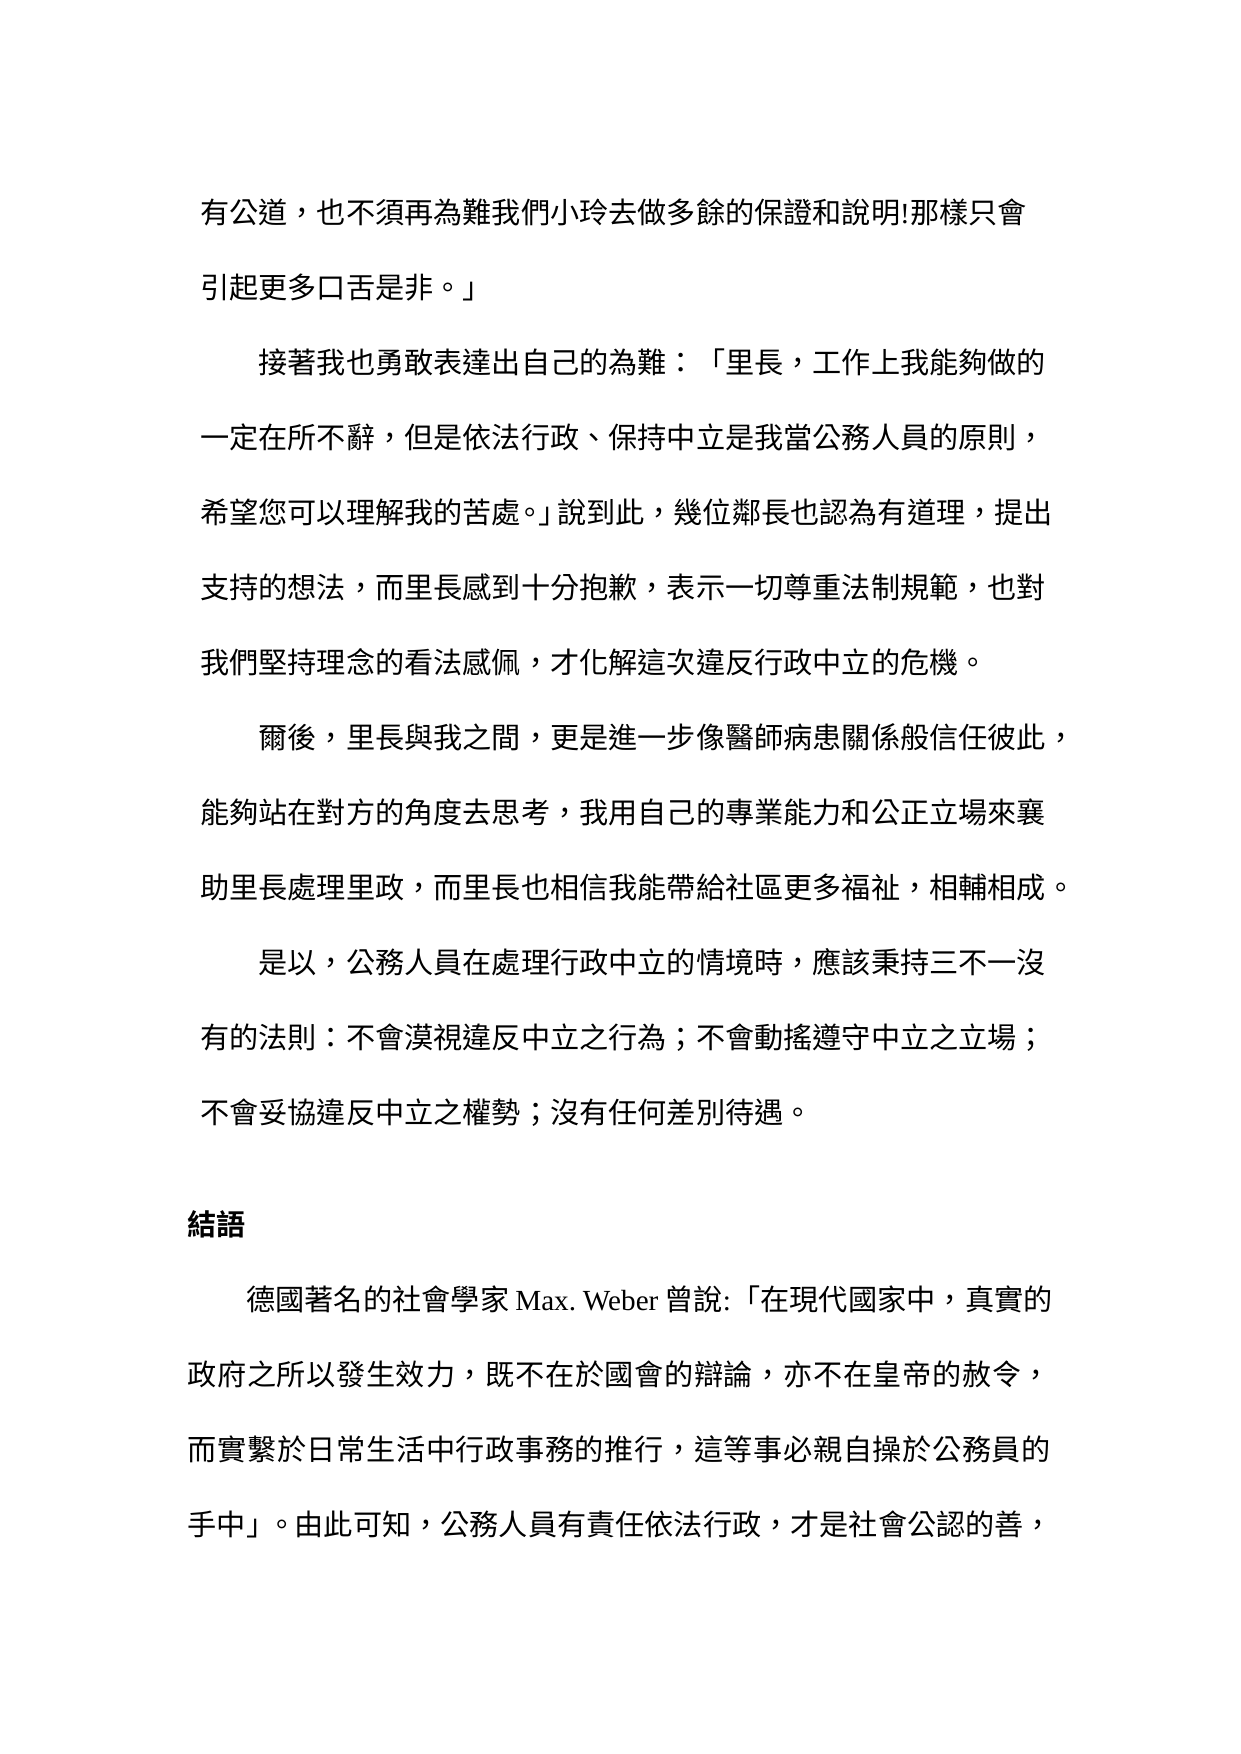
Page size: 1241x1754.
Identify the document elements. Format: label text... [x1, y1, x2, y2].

text 結語 [187, 1186, 1053, 1261]
text 有公道，也不須再為難我們小玲去做多餘的保證和說明!那樣只會引起更多口舌是非。」 [200, 173, 1053, 323]
text 德國著名的社會學家Max. Weber曾說:「在現代國家中，真實的政府之所以發生效力，既不在於國會的辯論，亦不在皇帝的赦令，而實繫於日常生活中行政事務的推行，這等事必親自操於公務員的手中」。由此可知，公務人員有責任依法行政，才是社會公認的善， [187, 1261, 1053, 1561]
text 爾後，里長與我之間，更是進一步像醫師病患關係般信任彼此，能夠站在對方的角度去思考，我用自己的專業能力和公正立場來襄助里長處理里政，而里長也相信我能帶給社區更多福祉，相輔相成。 [200, 698, 1053, 923]
text 是以，公務人員在處理行政中立的情境時，應該秉持三不一沒有的法則：不會漠視違反中立之行為；不會動搖遵守中立之立場；不會妥協違反中立之權勢；沒有任何差別待遇。 [200, 923, 1053, 1148]
text 接著我也勇敢表達出自己的為難：「里長，工作上我能夠做的一定在所不辭，但是依法行政、保持中立是我當公務人員的原則，希望您可以理解我的苦處。」說到此，幾位鄰長也認為有道理，提出支持的想法，而里長感到十分抱歉，表示一切尊重法制規範，也對我們堅持理念的看法感佩，才化解這次違反行政中立的危機。 [200, 323, 1053, 698]
